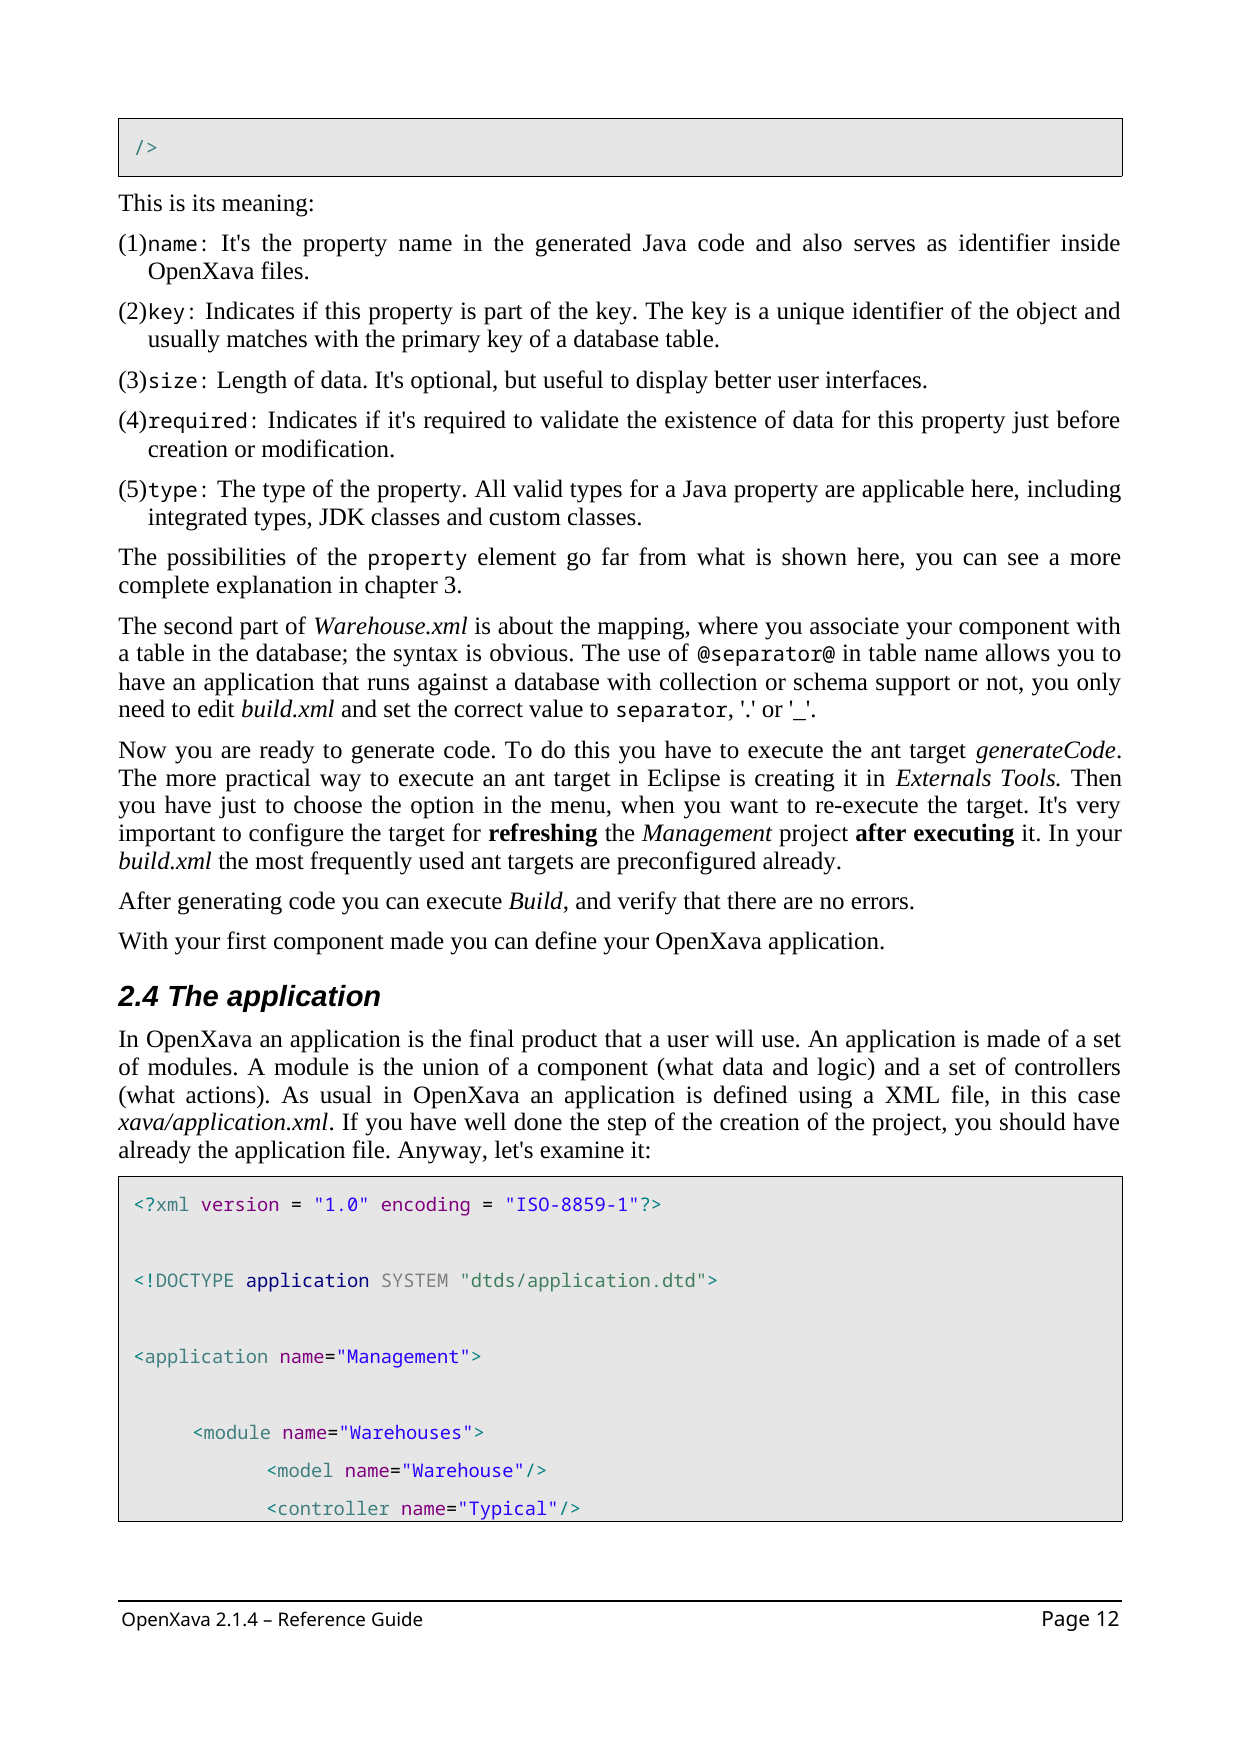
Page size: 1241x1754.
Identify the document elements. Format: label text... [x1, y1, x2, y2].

list key: Indicates if this property is part of the key. The key is a unique identifier of the object and usually matches with the primary key of a database table. [118, 297, 1122, 353]
text /> [119, 119, 1122, 176]
list size: Length of data. It's optional, but useful to display better user interfaces. [118, 366, 1122, 394]
text <model name="Warehouse"/> [119, 1442, 1122, 1481]
text <?xml version = "1.0" encoding = "ISO-8859-1"?> [119, 1177, 1122, 1214]
text The possibilities of the property element go far from what is shown here, you can see a more complete explanation in chapter 3. [118, 543, 1122, 599]
list name: It's the property name in the generated Java code and also serves as identifier inside OpenXava files. [118, 229, 1122, 285]
list required: Indicates if it's required to validate the existence of data for this property just before creation or modification. [118, 406, 1122, 462]
text In OpenXava an application is the final product that a user will use. An application is made of a set of modules. A module is the union of a component (what data and logic) and a set of controllers (what actions). As usual in OpenXava an application is defined using a XML file, in this case xava/application.xml. If you have well done the step of the creation of the project, you should have already the application file. Anyway, let's examine it: [118, 1025, 1122, 1164]
text Now you are ready to generate code. To do this you have to execute the ant target generateCode. The more practical way to execute an ant target in Eclipse is creating it in Externals Tools. Then you have just to choose the option in the menu, when you want to re-execute the target. It's very important to configure the target for refreshing the Management project after executing it. In your build.xml the most frequently used ant targets are preconfigured already. [118, 736, 1122, 875]
text <controller name="Typical"/> [119, 1481, 1122, 1521]
text <application name="Management"> [119, 1328, 1122, 1366]
subtitle The application [118, 980, 1122, 1013]
list type: The type of the property. All valid types for a Java property are applicable here, including integrated types, JDK classes and custom classes. [118, 475, 1122, 531]
text <module name="Warehouses"> [119, 1404, 1122, 1442]
text After generating code you can execute Build, and verify that there are no errors. [118, 887, 1122, 915]
text This is its meaning: [118, 189, 1122, 216]
text With your first component made you can define your OpenXava application. [118, 927, 1122, 955]
text The second part of Warehouse.xml is about the mapping, where you associate your component with a table in the database; the syntax is obvious. The use of @separator@ in table name allows you to have an application that runs against a database with collection or schema support or not, you only need to edit build.xml and set the correct value to separator, '.' or '_'. [118, 612, 1122, 724]
text <!DOCTYPE application SYSTEM "dtds/application.dtd"> [119, 1252, 1122, 1290]
